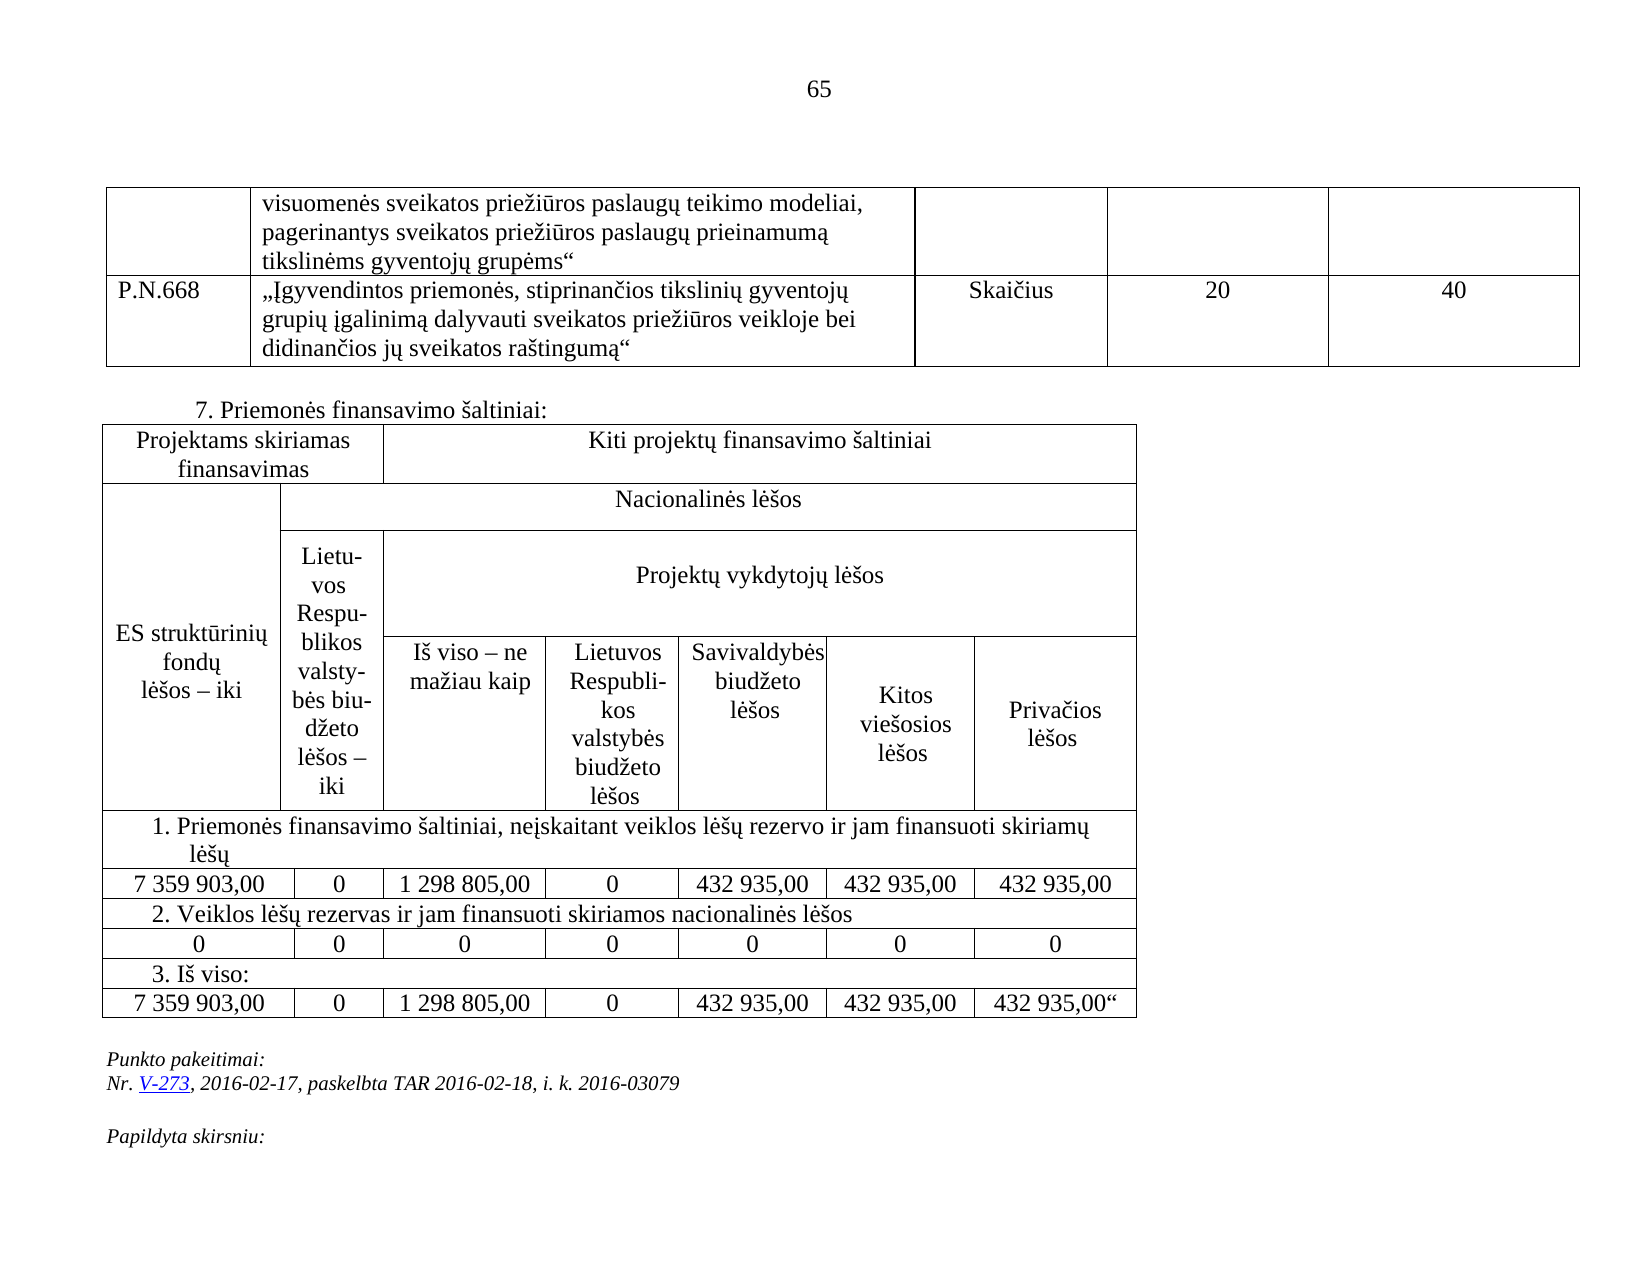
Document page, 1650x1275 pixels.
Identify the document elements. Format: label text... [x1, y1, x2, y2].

table_header Kiti projektų finansavimo šaltiniai [384, 425, 1136, 483]
table_cell Skaičius [916, 276, 1107, 366]
table_cell Iš viso – ne mažiau kaip [384, 637, 545, 810]
text Nr. V-273, 2016-02-17, paskelbta TAR 2016-02-18, i. k. 2016-03079 [106, 1071, 1532, 1095]
table_cell 0 [295, 929, 383, 958]
table_cell 432 935,00 [679, 989, 826, 1017]
table_cell visuomenės sveikatos priežiūros paslaugų teikimo modeliai, pagerinantys sveikatos priežiūros paslaugų prieinamumą tikslinėms gyventojų grupėms“ [251, 188, 914, 274]
table_cell Savivaldybės biudžeto lėšos [679, 637, 826, 810]
table_cell 0 [827, 929, 974, 958]
text Papildyta skirsniu: [106, 1124, 1532, 1148]
table_cell 0 [975, 929, 1136, 958]
table_cell [916, 188, 1107, 274]
table_cell 1 298 805,00 [384, 989, 545, 1017]
table_cell „Įgyvendintos priemonės, stiprinančios tikslinių gyventojų grupių įgalinimą dalyvauti sveikatos priežiūros veikloje bei didinančios jų sveikatos raštingumą“ [251, 276, 914, 366]
table_cell 20 [1108, 276, 1328, 366]
text 7. Priemonės finansavimo šaltiniai: [106, 395, 1532, 424]
table_cell [107, 188, 250, 274]
table_cell 40 [1329, 276, 1579, 366]
table_cell 432 935,00 [975, 869, 1136, 898]
table_cell [1108, 188, 1328, 274]
table_cell 7 359 903,00 [103, 869, 294, 898]
table_cell Privačios lėšos [975, 637, 1136, 810]
table_cell 0 [295, 869, 383, 898]
table_cell P.N.668 [107, 276, 250, 366]
table_cell 0 [295, 989, 383, 1017]
table_cell 1. Priemonės finansavimo šaltiniai, neįskaitant veiklos lėšų rezervo ir jam finansuoti skiriamų lėšų [103, 811, 1136, 868]
table_cell Lietu-vos Respu-blikos valsty-bės biu- džeto lėšos – iki [281, 531, 383, 810]
table_cell 3. Iš viso: [103, 959, 1136, 987]
table_cell 7 359 903,00 [103, 989, 294, 1017]
table_cell 432 935,00 [827, 989, 974, 1017]
table_cell Lietuvos Respubli-kos valstybės biudžeto lėšos [546, 637, 678, 810]
table_cell Nacionalinės lėšos [281, 484, 1136, 530]
table_cell 432 935,00 [679, 869, 826, 898]
table_cell Projektų vykdytojų lėšos [384, 531, 1136, 636]
table_header Projektams skiriamas finansavimas [103, 425, 383, 483]
table_cell 0 [546, 989, 678, 1017]
table_cell 1 298 805,00 [384, 869, 545, 898]
table_cell 0 [384, 929, 545, 958]
table_cell 0 [546, 929, 678, 958]
table_cell [1329, 188, 1579, 274]
table_cell 432 935,00 [827, 869, 974, 898]
text Punkto pakeitimai: [106, 1047, 1532, 1071]
table_cell ES struktūrinių fondų lėšos – iki [103, 484, 280, 810]
table_cell 0 [103, 929, 294, 958]
table_cell 432 935,00“ [975, 989, 1136, 1017]
table_cell 2. Veiklos lėšų rezervas ir jam finansuoti skiriamos nacionalinės lėšos [103, 899, 1136, 928]
table_cell 0 [546, 869, 678, 898]
table_cell 0 [679, 929, 826, 958]
table_cell Kitos viešosios lėšos [827, 637, 974, 810]
